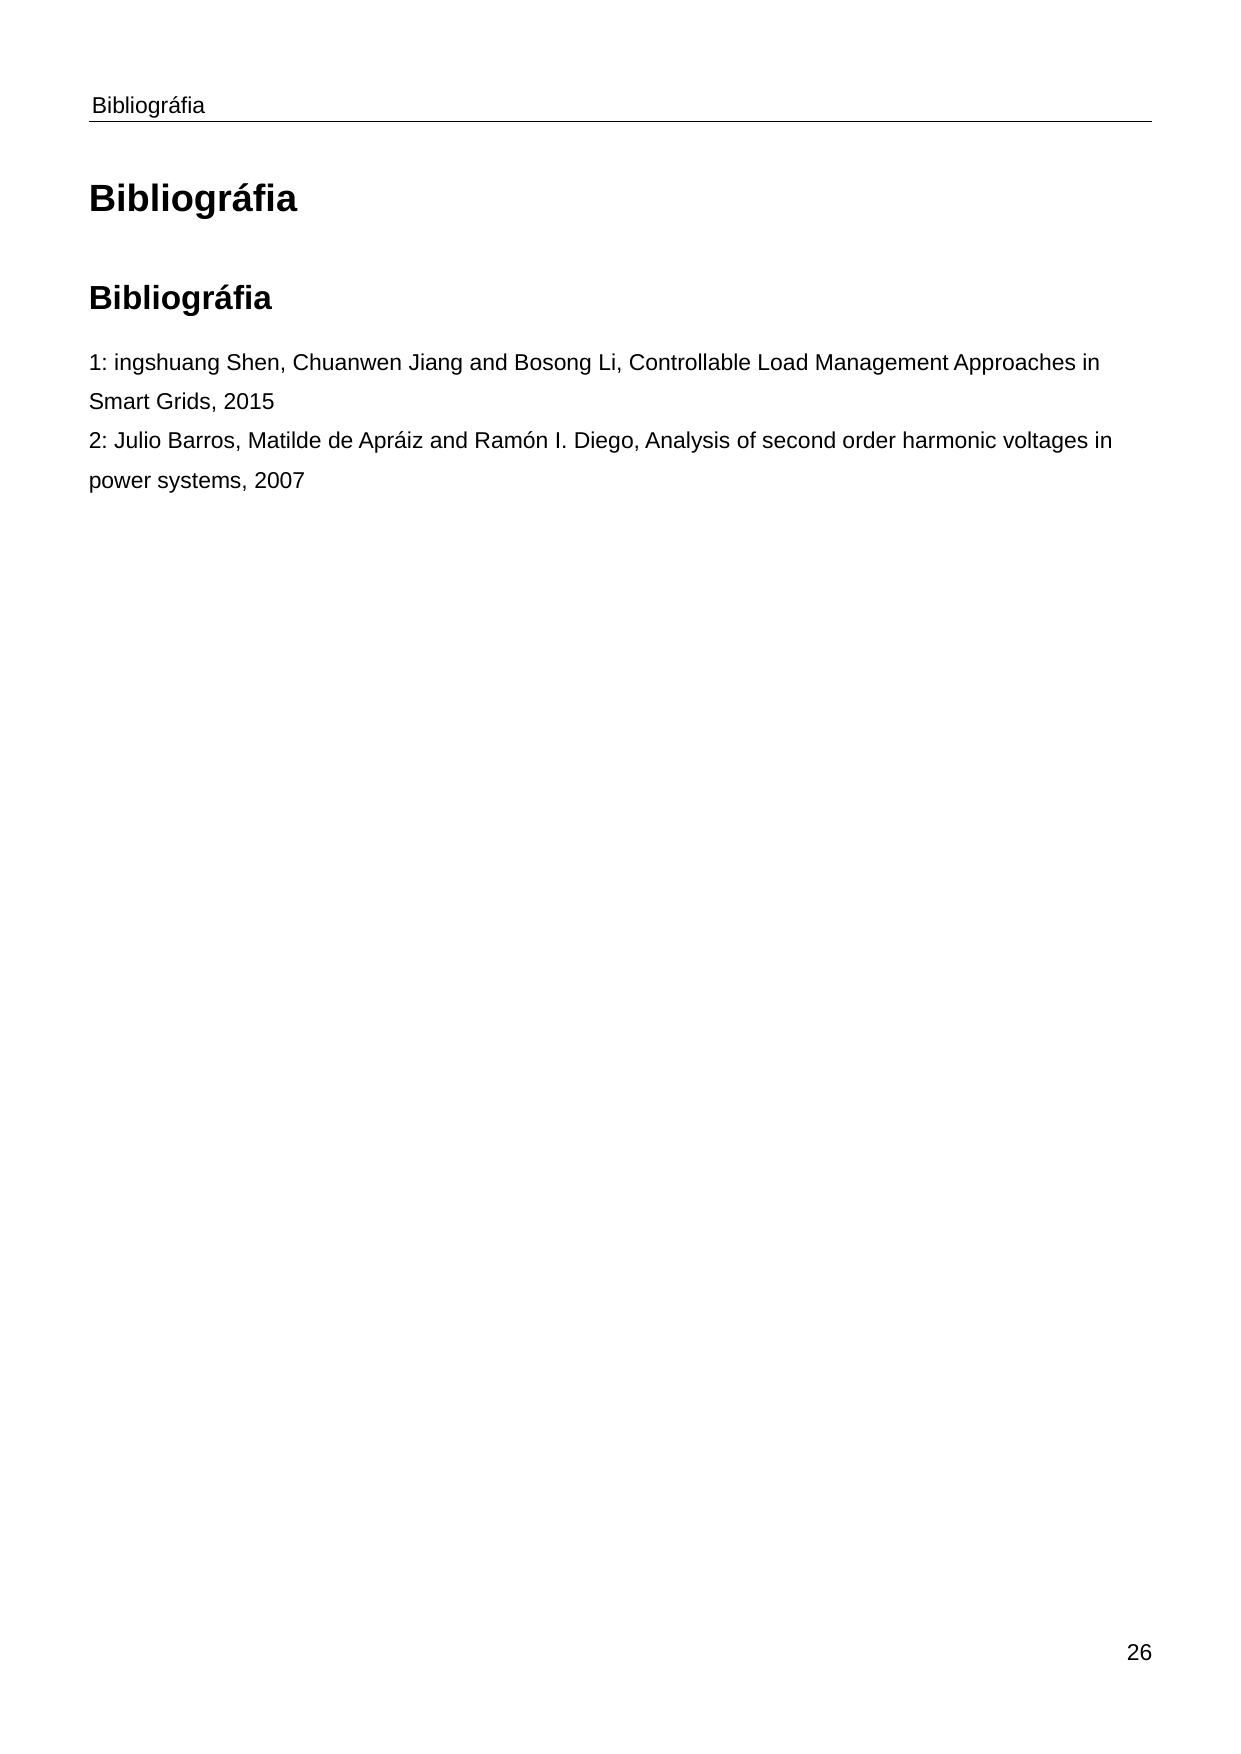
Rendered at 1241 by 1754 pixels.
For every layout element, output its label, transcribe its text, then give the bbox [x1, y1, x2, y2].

subtitle Bibliográfia [88, 278, 1152, 317]
text 1: ingshuang Shen, Chuanwen Jiang and Bosong Li, Controllable Load Management Approaches in Smart Grids, 2015 [88, 348, 1152, 414]
subtitle Bibliográfia [88, 176, 1152, 219]
text 2: Julio Barros, Matilde de Apráiz and Ramón I. Diego, Analysis of second order harmonic voltages in power systems, 2007 [88, 427, 1152, 493]
